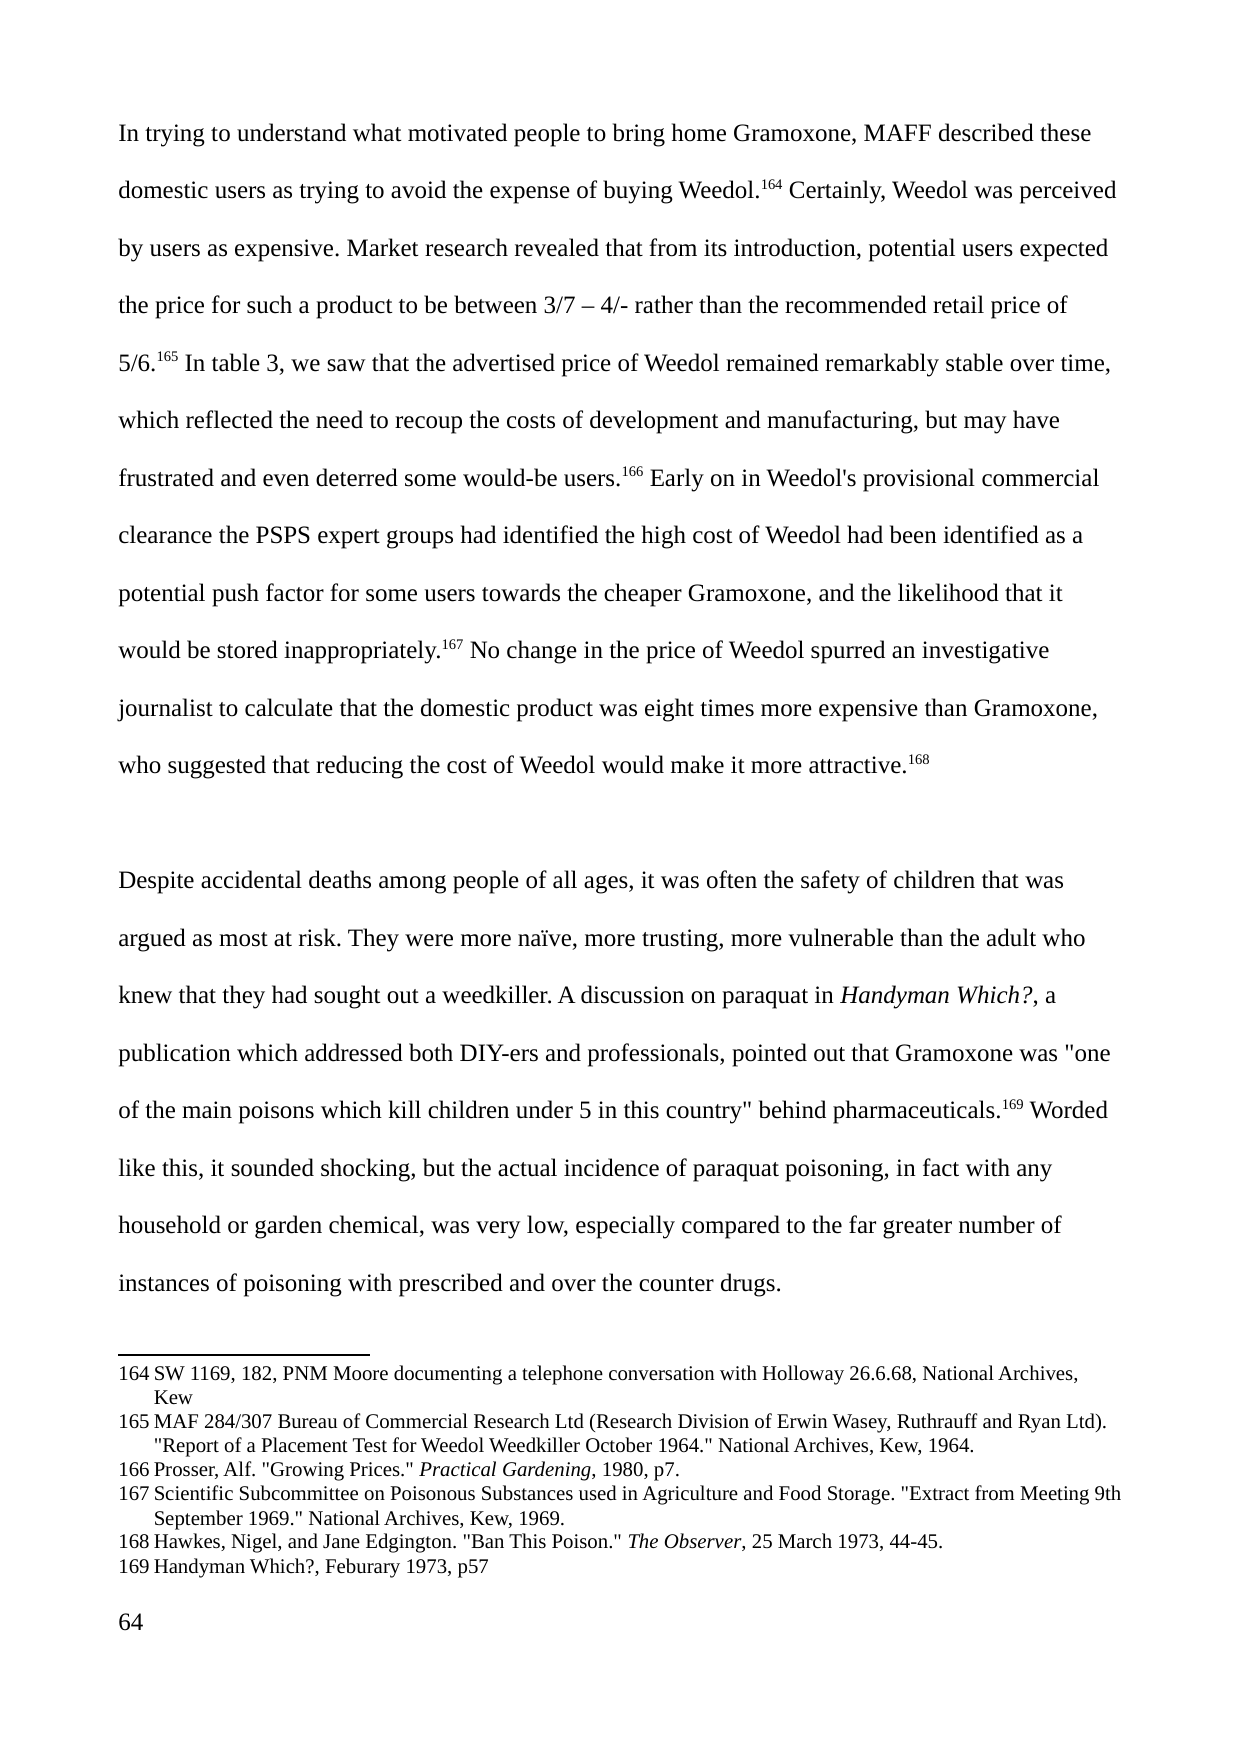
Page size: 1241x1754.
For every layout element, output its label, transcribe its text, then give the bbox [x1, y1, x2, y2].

text Hawkes, Nigel, and Jane Edgington. "Ban This Poison." The Observer, 25 March 1973, 44-45. [118, 1529, 1122, 1553]
text MAF 284/307 Bureau of Commercial Research Ltd (Research Division of Erwin Wasey, Ruthrauff and Ryan Ltd). "Report of a Placement Test for Weedol Weedkiller October 1964." National Archives, Kew, 1964. [118, 1409, 1122, 1457]
text Prosser, Alf. "Growing Prices." Practical Gardening, 1980, p7. [118, 1457, 1122, 1481]
text Scientific Subcommittee on Poisonous Substances used in Agriculture and Food Storage. "Extract from Meeting 9th September 1969." National Archives, Kew, 1969. [118, 1481, 1122, 1529]
text Handyman Which?, Feburary 1973, p57 [118, 1553, 1122, 1578]
text In trying to understand what motivated people to bring home Gramoxone, MAFF described these domestic users as trying to avoid the expense of buying Weedol. Certainly, Weedol was perceived by users as expensive. Market research revealed that from its introduction, potential users expected the price for such a product to be between 3/7 – 4/- rather than the recommended retail price of 5/6. In table 3, we saw that the advertised price of Weedol remained remarkably stable over time, which reflected the need to recoup the costs of development and manufacturing, but may have frustrated and even deterred some would-be users. Early on in Weedol's provisional commercial clearance the PSPS expert groups had identified the high cost of Weedol had been identified as a potential push factor for some users towards the cheaper Gramoxone, and the likelihood that it would be stored inappropriately. No change in the price of Weedol spurred an investigative journalist to calculate that the domestic product was eight times more expensive than Gramoxone, who suggested that reducing the cost of Weedol would make it more attractive. [118, 118, 1122, 779]
text SW 1169, 182, PNM Moore documenting a telephone conversation with Holloway 26.6.68, National Archives, Kew [118, 1361, 1122, 1409]
text Despite accidental deaths among people of all ages, it was often the safety of children that was argued as most at risk. They were more naïve, more trusting, more vulnerable than the adult who knew that they had sought out a weedkiller. A discussion on paraquat in Handyman Which?, a publication which addressed both DIY-ers and professionals, pointed out that Gramoxone was "one of the main poisons which kill children under 5 in this country" behind pharmaceuticals. Worded like this, it sounded shocking, but the actual incidence of paraquat poisoning, in fact with any household or garden chemical, was very low, especially compared to the far greater number of instances of poisoning with prescribed and over the counter drugs. [118, 866, 1122, 1297]
